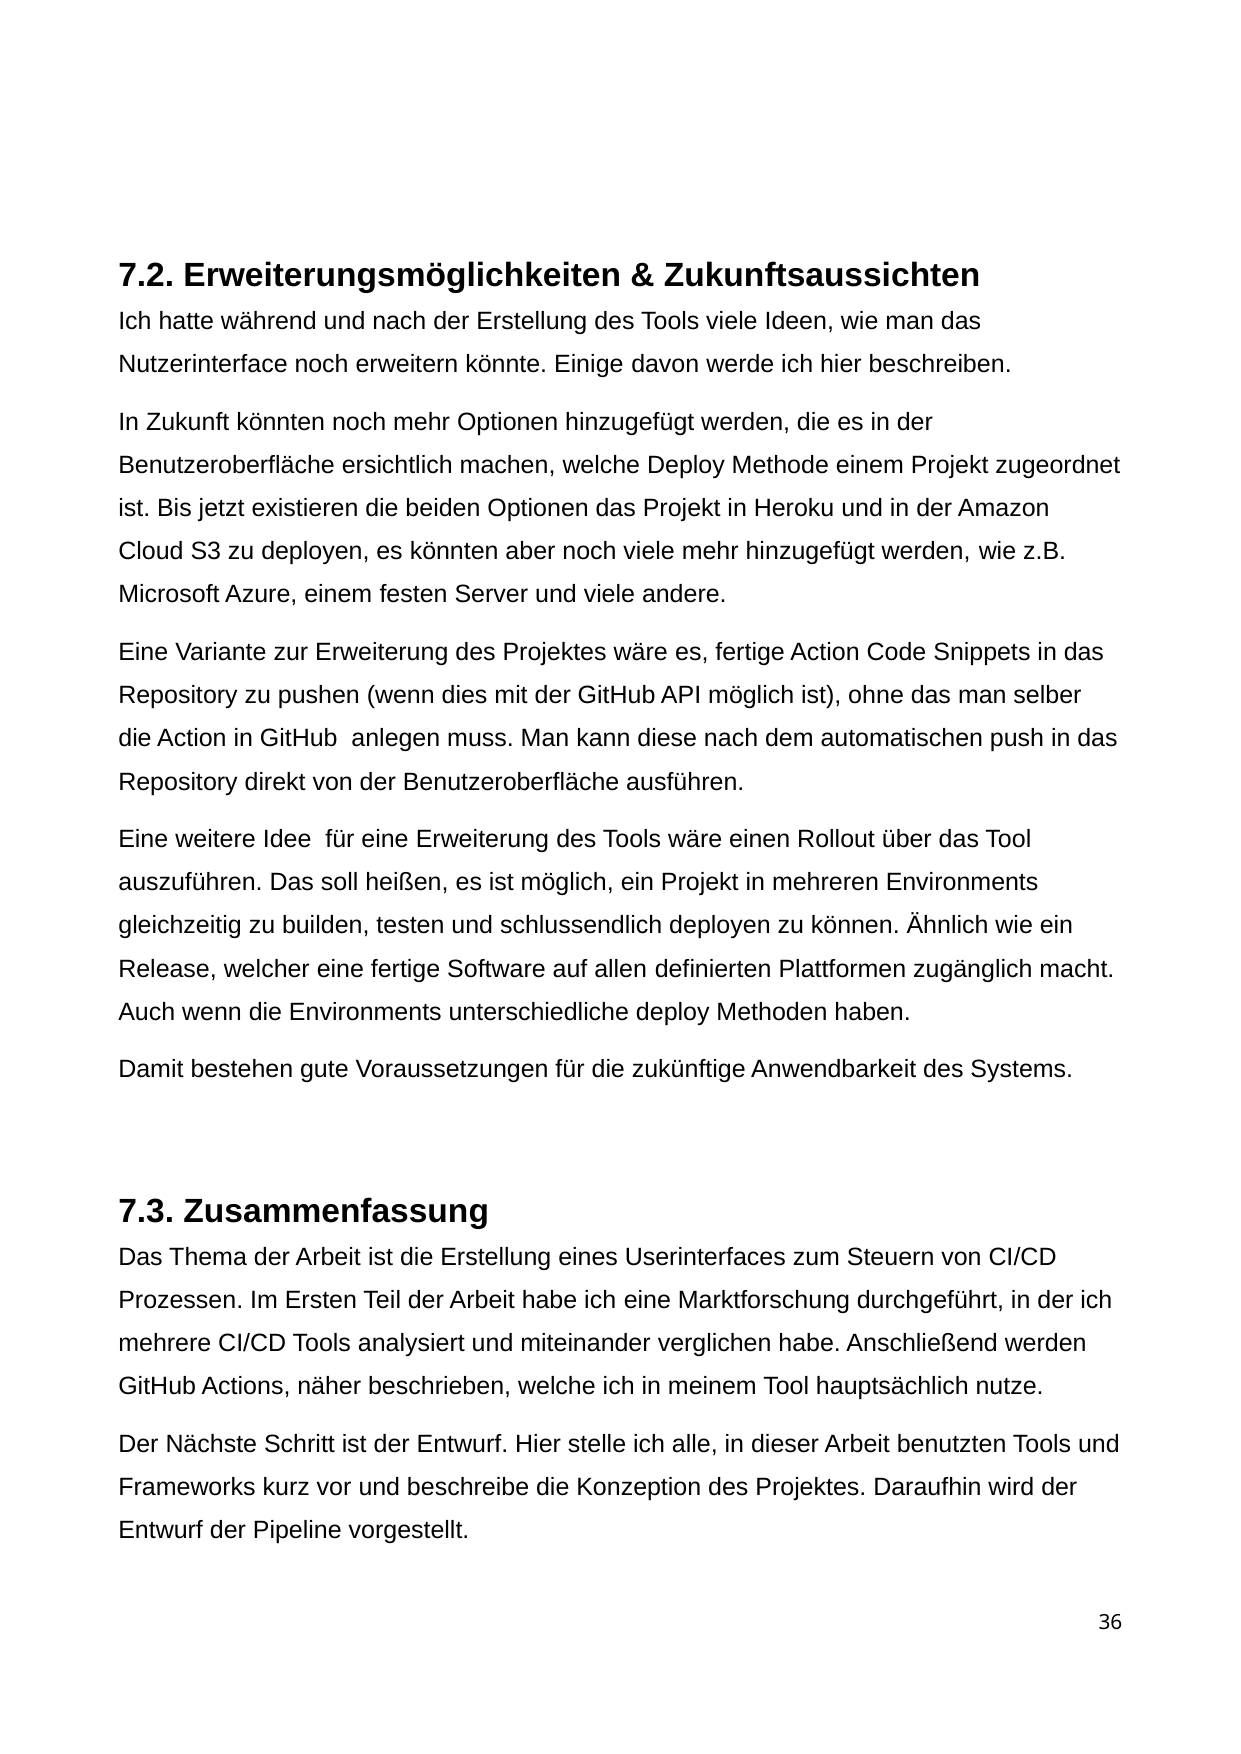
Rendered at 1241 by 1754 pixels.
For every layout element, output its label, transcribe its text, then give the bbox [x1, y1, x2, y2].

text Das Thema der Arbeit ist die Erstellung eines Userinterfaces zum Steuern von CI/CD Prozessen. Im Ersten Teil der Arbeit habe ich eine Marktforschung durchgeführt, in der ich mehrere CI/CD Tools analysiert und miteinander verglichen habe. Anschließend werden GitHub Actions, näher beschrieben, welche ich in meinem Tool hauptsächlich nutze. [118, 1242, 1122, 1400]
text Eine weitere Idee für eine Erweiterung des Tools wäre einen Rollout über das Tool auszuführen. Das soll heißen, es ist möglich, ein Projekt in mehreren Environments gleichzeitig zu builden, testen und schlussendlich deployen zu können. Ähnlich wie ein Release, welcher eine fertige Software auf allen definierten Plattformen zugänglich macht. Auch wenn die Environments unterschiedliche deploy Methoden haben. [118, 824, 1122, 1025]
subtitle 7.2. Erweiterungsmöglichkeiten & Zukunftsaussichten [118, 255, 1122, 293]
text Eine Variante zur Erweiterung des Projektes wäre es, fertige Action Code Snippets in das Repository zu pushen (wenn dies mit der GitHub API möglich ist), ohne das man selber die Action in GitHub anlegen muss. Man kann diese nach dem automatischen push in das Repository direkt von der Benutzeroberfläche ausführen. [118, 637, 1122, 795]
text In Zukunft könnten noch mehr Optionen hinzugefügt werden, die es in der Benutzeroberfläche ersichtlich machen, welche Deploy Methode einem Projekt zugeordnet ist. Bis jetzt existieren die beiden Optionen das Projekt in Heroku und in der Amazon Cloud S3 zu deployen, es könnten aber noch viele mehr hinzugefügt werden, wie z.B. Microsoft Azure, einem festen Server und viele andere. [118, 407, 1122, 608]
text Der Nächste Schritt ist der Entwurf. Hier stelle ich alle, in dieser Arbeit benutzten Tools und Frameworks kurz vor und beschreibe die Konzeption des Projektes. Daraufhin wird der Entwurf der Pipeline vorgestellt. [118, 1429, 1122, 1544]
text Damit bestehen gute Voraussetzungen für die zukünftige Anwendbarkeit des Systems. [118, 1054, 1122, 1083]
text Ich hatte während und nach der Erstellung des Tools viele Ideen, wie man das Nutzerinterface noch erweitern könnte. Einige davon werde ich hier beschreiben. [118, 306, 1122, 378]
subtitle 7.3. Zusammenfassung [118, 1191, 1122, 1229]
